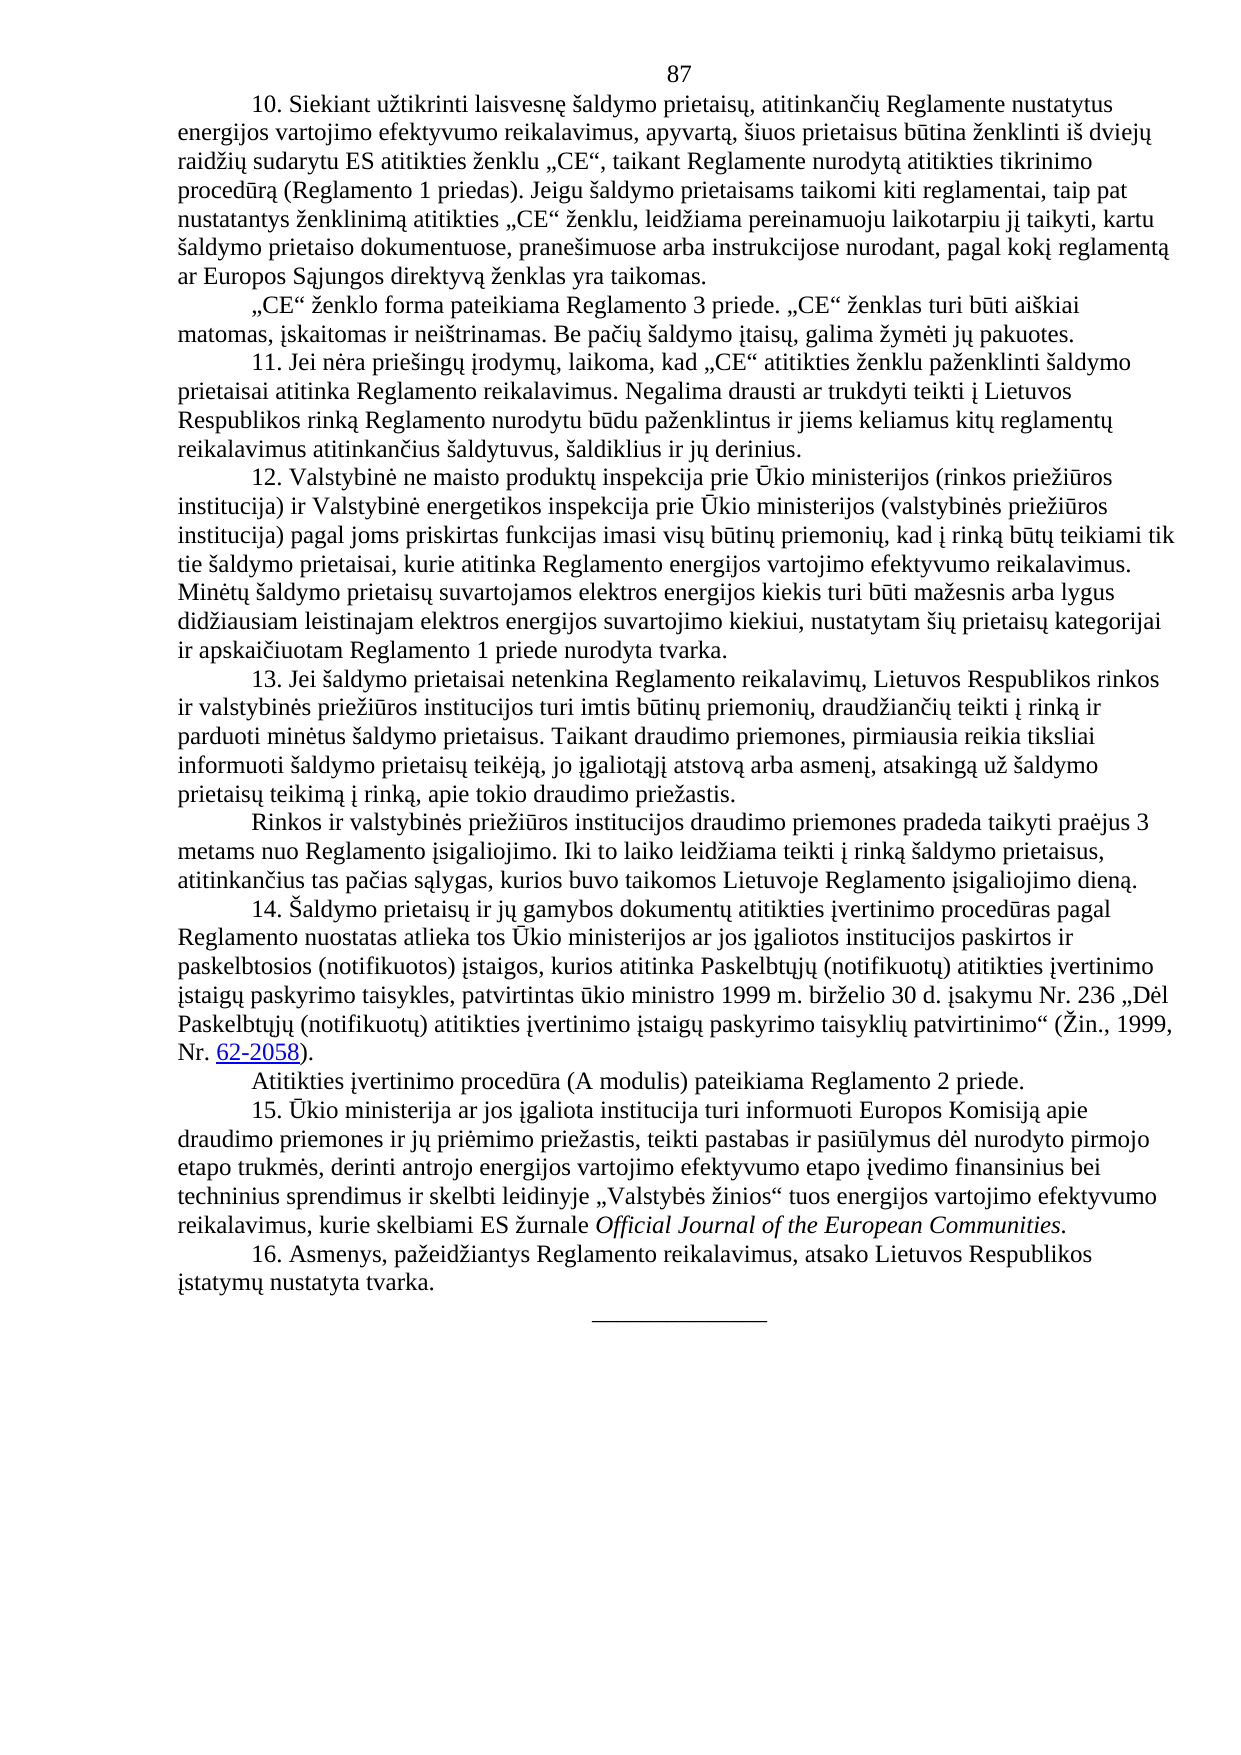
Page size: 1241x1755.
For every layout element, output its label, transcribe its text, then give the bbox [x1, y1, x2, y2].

text 11. Jei nėra priešingų įrodymų, laikoma, kad „CE“ atitikties ženklu paženklinti šaldymo prietaisai atitinka Reglamento reikalavimus. Negalima drausti ar trukdyti teikti į Lietuvos Respublikos rinką Reglamento nurodytu būdu paženklintus ir jiems keliamus kitų reglamentų reikalavimus atitinkančius šaldytuvus, šaldiklius ir jų derinius. [177, 347, 1181, 462]
text 10. Siekiant užtikrinti laisvesnę šaldymo prietaisų, atitinkančių Reglamente nustatytus energijos vartojimo efektyvumo reikalavimus, apyvartą, šiuos prietaisus būtina ženklinti iš dviejų raidžių sudarytu ES atitikties ženklu „CE“, taikant Reglamente nurodytą atitikties tikrinimo procedūrą (Reglamento 1 priedas). Jeigu šaldymo prietaisams taikomi kiti reglamentai, taip pat nustatantys ženklinimą atitikties „CE“ ženklu, leidžiama pereinamuoju laikotarpiu jį taikyti, kartu šaldymo prietaiso dokumentuose, pranešimuose arba instrukcijose nurodant, pagal kokį reglamentą ar Europos Sąjungos direktyvą ženklas yra taikomas. [177, 89, 1181, 290]
text 15. Ūkio ministerija ar jos įgaliota institucija turi informuoti Europos Komisiją apie draudimo priemones ir jų priėmimo priežastis, teikti pastabas ir pasiūlymus dėl nurodyto pirmojo etapo trukmės, derinti antrojo energijos vartojimo efektyvumo etapo įvedimo finansinius bei techninius sprendimus ir skelbti leidinyje „Valstybės žinios“ tuos energijos vartojimo efektyvumo reikalavimus, kurie skelbiami ES žurnale Official Journal of the European Communities. [177, 1095, 1181, 1239]
text 14. Šaldymo prietaisų ir jų gamybos dokumentų atitikties įvertinimo procedūras pagal Reglamento nuostatas atlieka tos Ūkio ministerijos ar jos įgaliotos institucijos paskirtos ir paskelbtosios (notifikuotos) įstaigos, kurios atitinka Paskelbtųjų (notifikuotų) atitikties įvertinimo įstaigų paskyrimo taisykles, patvirtintas ūkio ministro 1999 m. birželio 30 d. įsakymu Nr. 236 „Dėl Paskelbtųjų (notifikuotų) atitikties įvertinimo įstaigų paskyrimo taisyklių patvirtinimo“ (Žin., 1999, Nr. 62-2058). [177, 894, 1181, 1066]
text Atitikties įvertinimo procedūra (A modulis) pateikiama Reglamento 2 priede. [177, 1066, 1181, 1095]
text 12. Valstybinė ne maisto produktų inspekcija prie Ūkio ministerijos (rinkos priežiūros institucija) ir Valstybinė energetikos inspekcija prie Ūkio ministerijos (valstybinės priežiūros institucija) pagal joms priskirtas funkcijas imasi visų būtinų priemonių, kad į rinką būtų teikiami tik tie šaldymo prietaisai, kurie atitinka Reglamento energijos vartojimo efektyvumo reikalavimus. Minėtų šaldymo prietaisų suvartojamos elektros energijos kiekis turi būti mažesnis arba lygus didžiausiam leistinajam elektros energijos suvartojimo kiekiui, nustatytam šių prietaisų kategorijai ir apskaičiuotam Reglamento 1 priede nurodyta tvarka. [177, 462, 1181, 664]
text „CE“ ženklo forma pateikiama Reglamento 3 priede. „CE“ ženklas turi būti aiškiai matomas, įskaitomas ir neištrinamas. Be pačių šaldymo įtaisų, galima žymėti jų pakuotes. [177, 290, 1181, 347]
text 16. Asmenys, pažeidžiantys Reglamento reikalavimus, atsako Lietuvos Respublikos įstatymų nustatyta tvarka. [177, 1239, 1181, 1296]
text ______________ [177, 1296, 1181, 1325]
text Rinkos ir valstybinės priežiūros institucijos draudimo priemones pradeda taikyti praėjus 3 metams nuo Reglamento įsigaliojimo. Iki to laiko leidžiama teikti į rinką šaldymo prietaisus, atitinkančius tas pačias sąlygas, kurios buvo taikomos Lietuvoje Reglamento įsigaliojimo dieną. [177, 807, 1181, 894]
text 13. Jei šaldymo prietaisai netenkina Reglamento reikalavimų, Lietuvos Respublikos rinkos ir valstybinės priežiūros institucijos turi imtis būtinų priemonių, draudžiančių teikti į rinką ir parduoti minėtus šaldymo prietaisus. Taikant draudimo priemones, pirmiausia reikia tiksliai informuoti šaldymo prietaisų teikėją, jo įgaliotąjį atstovą arba asmenį, atsakingą už šaldymo prietaisų teikimą į rinką, apie tokio draudimo priežastis. [177, 664, 1181, 807]
